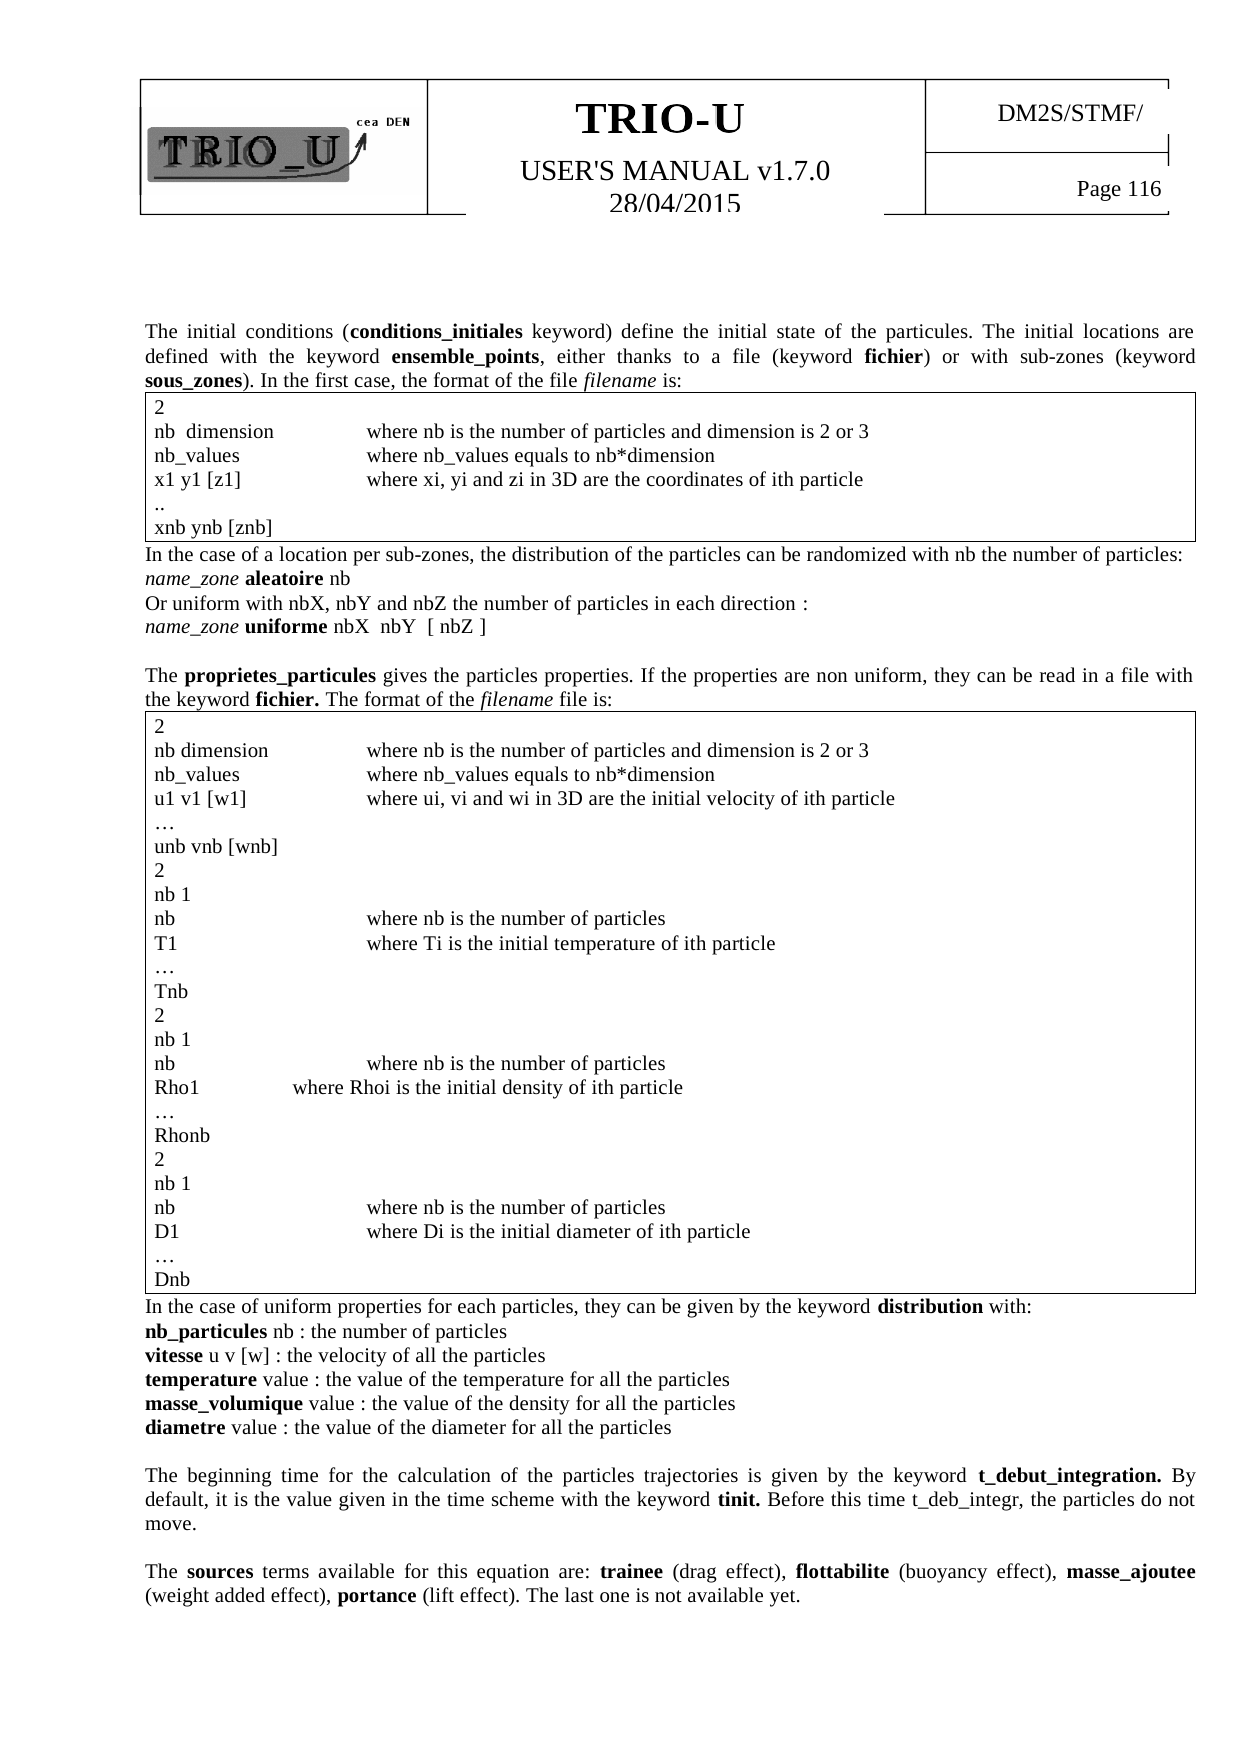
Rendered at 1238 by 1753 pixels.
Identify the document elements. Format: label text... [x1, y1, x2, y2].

text unb vnb [wnb] [146, 831, 1195, 855]
text 2 [146, 712, 1195, 735]
text 2 [146, 855, 1195, 879]
text nb_values where nb_values equals to nb*dimension [146, 440, 1195, 464]
text The proprietes_particules gives the particles properties. If the properties are non uniform, they can be read in a file with the keyword fichier. The format of the filename file is: [145, 662, 1196, 711]
text The initial conditions (conditions_initiales keyword) define the initial state of the particules. The initial locations are defined with the keyword ensemble_points, either thanks to a file (keyword fichier) or with sub-zones (keyword sous_zones). In the first case, the format of the file filename is: [145, 319, 1196, 392]
text In the case of a location per sub-zones, the distribution of the particles can be randomized with nb the number of particles: [145, 542, 1196, 566]
text x1 y1 [z1] where xi, yi and zi in 3D are the coordinates of ith particle [146, 464, 1195, 488]
text nb 1 [146, 1168, 1195, 1192]
text .. [146, 488, 1195, 512]
text nb 1 [146, 1023, 1195, 1047]
text The sources terms available for this equation are: trainee (drag effect), flottabilite (buoyancy effect), masse_ajoutee (weight added effect), portance (lift effect). The last one is not available yet. [145, 1559, 1196, 1607]
text T1 where Ti is the initial temperature of ith particle [146, 927, 1195, 951]
text 2 [146, 393, 1195, 416]
text … [146, 1096, 1195, 1120]
text nb 1 [146, 879, 1195, 903]
text name_zone uniforme nbX nbY [ nbZ ] [145, 614, 1196, 638]
text nb where nb is the number of particles [146, 1192, 1195, 1216]
text 2 [146, 1144, 1195, 1168]
text … [146, 951, 1195, 975]
text nb where nb is the number of particles [146, 903, 1195, 927]
text nb where nb is the number of particles [146, 1047, 1195, 1072]
text name_zone aleatoire nb [145, 566, 1196, 590]
text 2 [146, 999, 1195, 1023]
text nb_particules nb : the number of particles [145, 1318, 1196, 1342]
text The beginning time for the calculation of the particles trajectories is given by the keyword t_debut_integration. By default, it is the value given in the time scheme with the keyword tinit. Before this time t_deb_integr, the particles do not move. [145, 1463, 1196, 1535]
text Or uniform with nbX, nbY and nbZ the number of particles in each direction : [145, 590, 1196, 614]
text … [146, 807, 1195, 831]
text nb dimension where nb is the number of particles and dimension is 2 or 3 [146, 735, 1195, 759]
text temperature value : the value of the temperature for all the particles [145, 1367, 1196, 1391]
text xnb ynb [znb] [146, 512, 1195, 541]
text Tnb [146, 975, 1195, 999]
text In the case of uniform properties for each particles, they can be given by the keyword distribution with: [145, 1294, 1196, 1318]
text masse_volumique value : the value of the density for all the particles [145, 1391, 1196, 1415]
text diametre value : the value of the diameter for all the particles [145, 1415, 1196, 1439]
text u1 v1 [w1] where ui, vi and wi in 3D are the initial velocity of ith particle [146, 783, 1195, 807]
text vitesse u v [w] : the velocity of all the particles [145, 1342, 1196, 1367]
text Rho1 where Rhoi is the initial density of ith particle [146, 1072, 1195, 1096]
text nb dimension where nb is the number of particles and dimension is 2 or 3 [146, 416, 1195, 440]
text Rhonb [146, 1120, 1195, 1144]
text D1 where Di is the initial diameter of ith particle [146, 1216, 1195, 1240]
text nb_values where nb_values equals to nb*dimension [146, 759, 1195, 783]
text … [146, 1240, 1195, 1264]
text Dnb [146, 1264, 1195, 1293]
